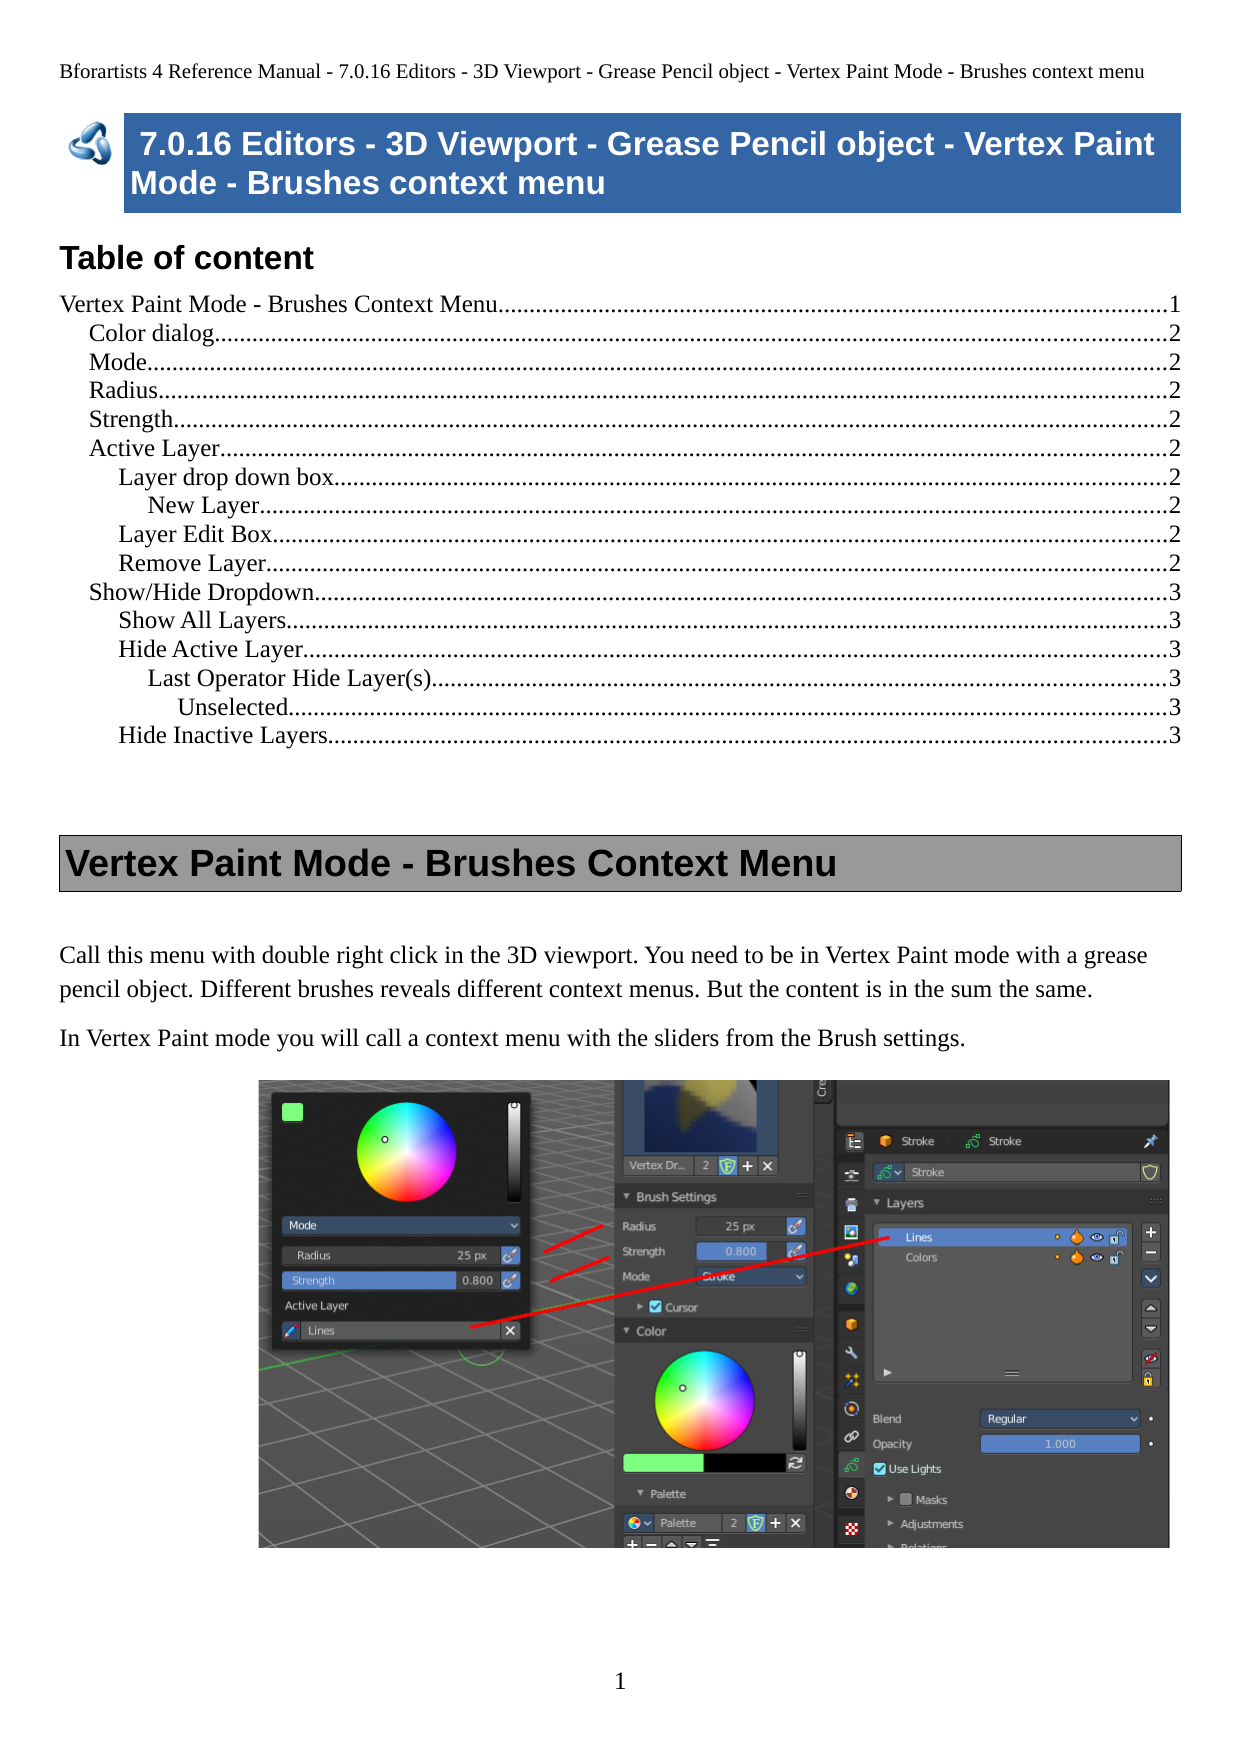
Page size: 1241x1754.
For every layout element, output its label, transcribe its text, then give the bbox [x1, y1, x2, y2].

text Color dialog 2 [88, 318, 1181, 347]
text Remove Layer 2 [118, 548, 1181, 577]
text Hide Inactive Layers 3 [118, 720, 1181, 749]
text Unselected 3 [177, 692, 1181, 720]
table_header Vertex Paint Mode - Brushes Context Menu [60, 836, 1181, 891]
text Mode 2 [88, 347, 1181, 375]
table_header 7.0.16 Editors - 3D Viewport - Grease Pencil object - Vertex Paint Mode - Brushes context menu [124, 113, 1181, 213]
text Layer drop down box 2 [118, 462, 1181, 490]
text Layer Edit Box 2 [118, 519, 1181, 548]
text New Layer 2 [147, 490, 1181, 519]
text Show/Hide Dropdown 3 [88, 577, 1181, 605]
text Show All Layers 3 [118, 605, 1181, 634]
subtitle Table of content [59, 238, 1181, 277]
text Active Layer 2 [88, 433, 1181, 462]
table_header [59, 113, 124, 213]
text Call this menu with double right click in the 3D viewport. You need to be in Vertex Paint mode with a grease pencil object. Different brushes reveals different context menus. But the content is in the sum the same. [59, 940, 1181, 1003]
text Last Operator Hide Layer(s) 3 [147, 663, 1181, 692]
text Vertex Paint Mode - Brushes Context Menu 1 [59, 289, 1181, 318]
picture [258, 1080, 1170, 1548]
text Strength 2 [88, 404, 1181, 433]
text Hide Active Layer 3 [118, 634, 1181, 663]
text In Vertex Paint mode you will call a context menu with the sliders from the Brush settings. [59, 1023, 1181, 1052]
text Radius 2 [88, 375, 1181, 404]
picture [65, 118, 114, 168]
